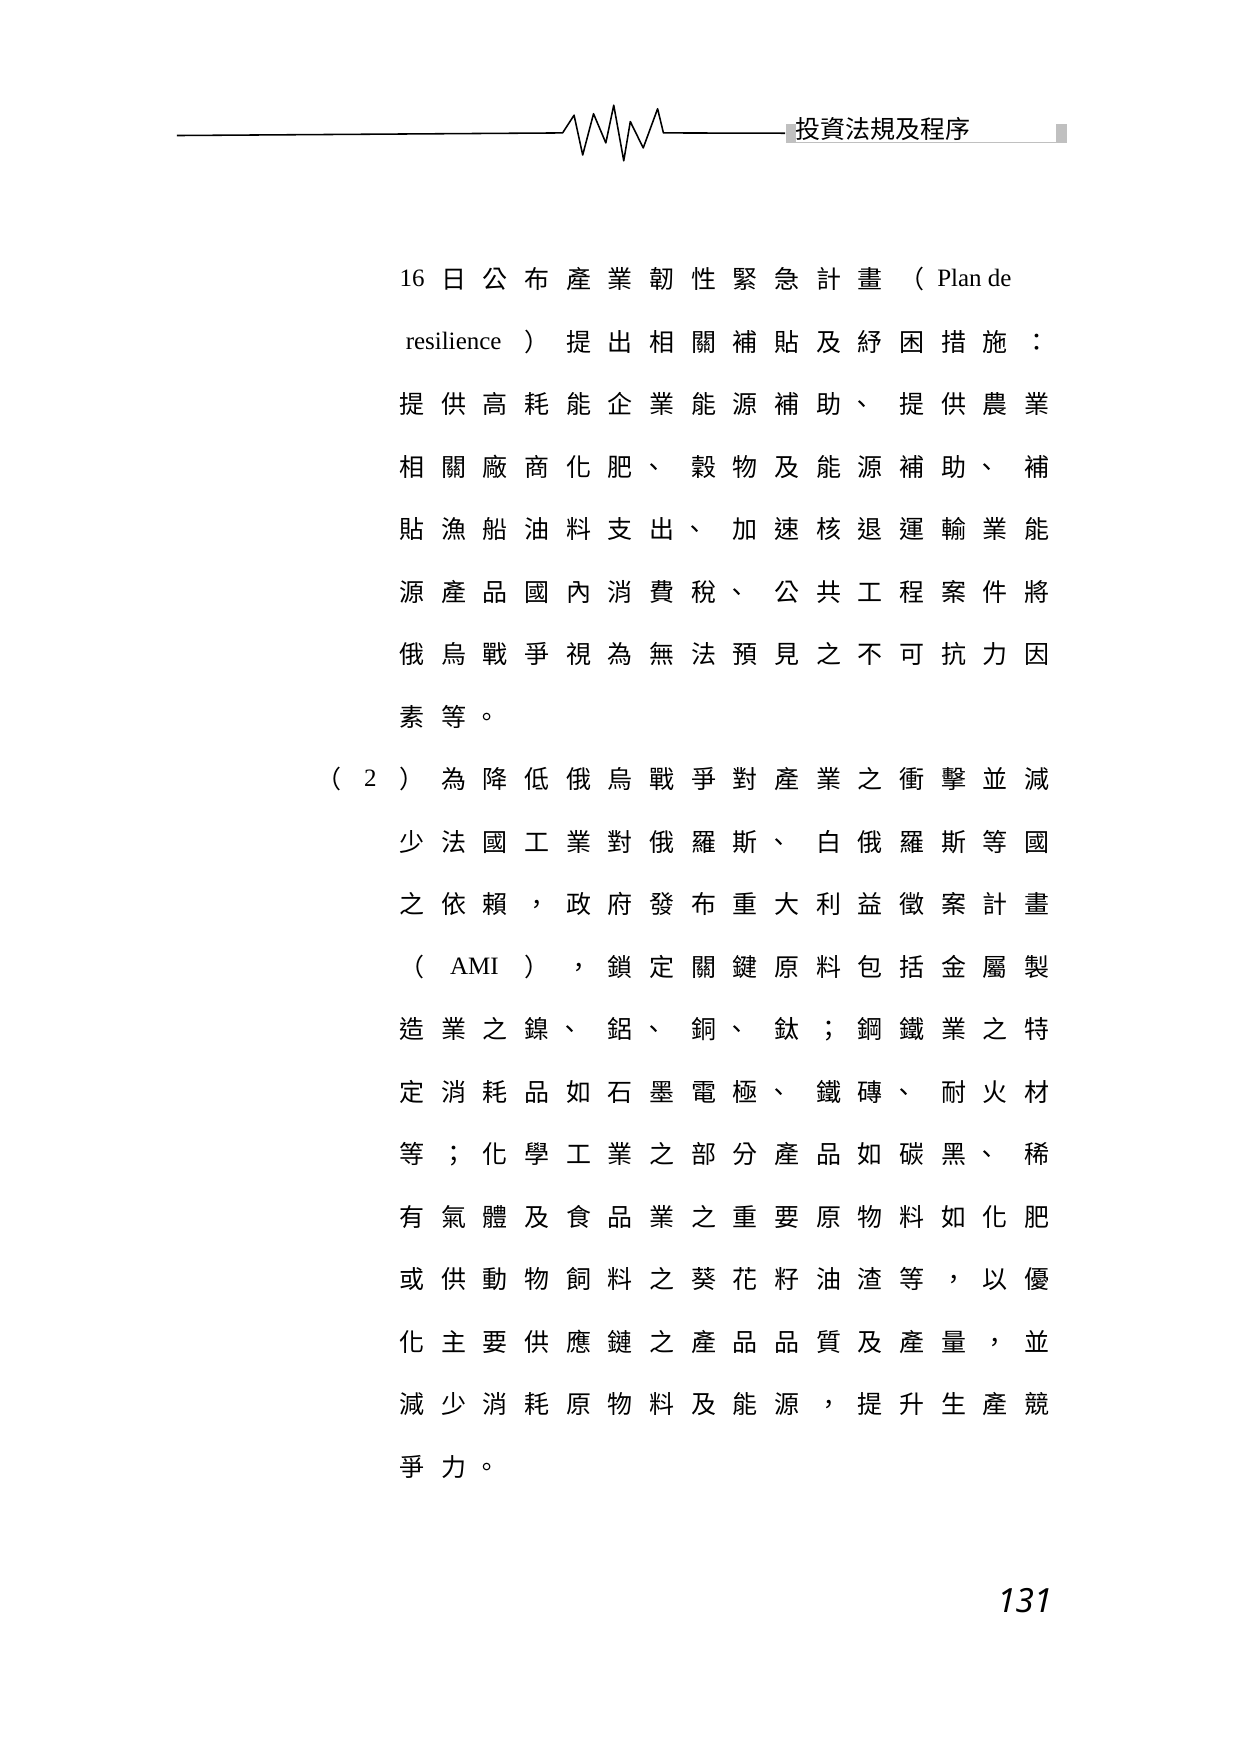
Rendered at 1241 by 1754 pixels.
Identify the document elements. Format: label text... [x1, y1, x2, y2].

text 16日公布產業韌性緊急計畫（Plan de resilience）提出相關補貼及紓困措施：提供高耗能企業能源補助、提供農業相關廠商化肥、穀物及能源補助、補貼漁船油料支出、加速核退運輸業能源產品國內消費稅、公共工程案件將俄烏戰爭視為無法預見之不可抗力因素等。 [306, 236, 1058, 736]
text （2）為降低俄烏戰爭對產業之衝擊並減少法國工業對俄羅斯、白俄羅斯等國之依賴，政府發布重大利益徵案計畫（AMI），鎖定關鍵原料包括金屬製造業之鎳、鋁、銅、鈦；鋼鐵業之特定消耗品如石墨電極、鐵磚、耐火材等；化學工業之部分產品如碳黑、稀有氣體及食品業之重要原物料如化肥或供動物飼料之葵花籽油渣等，以優化主要供應鏈之產品品質及產量，並減少消耗原物料及能源，提升生產競爭力。 [306, 736, 1058, 1486]
